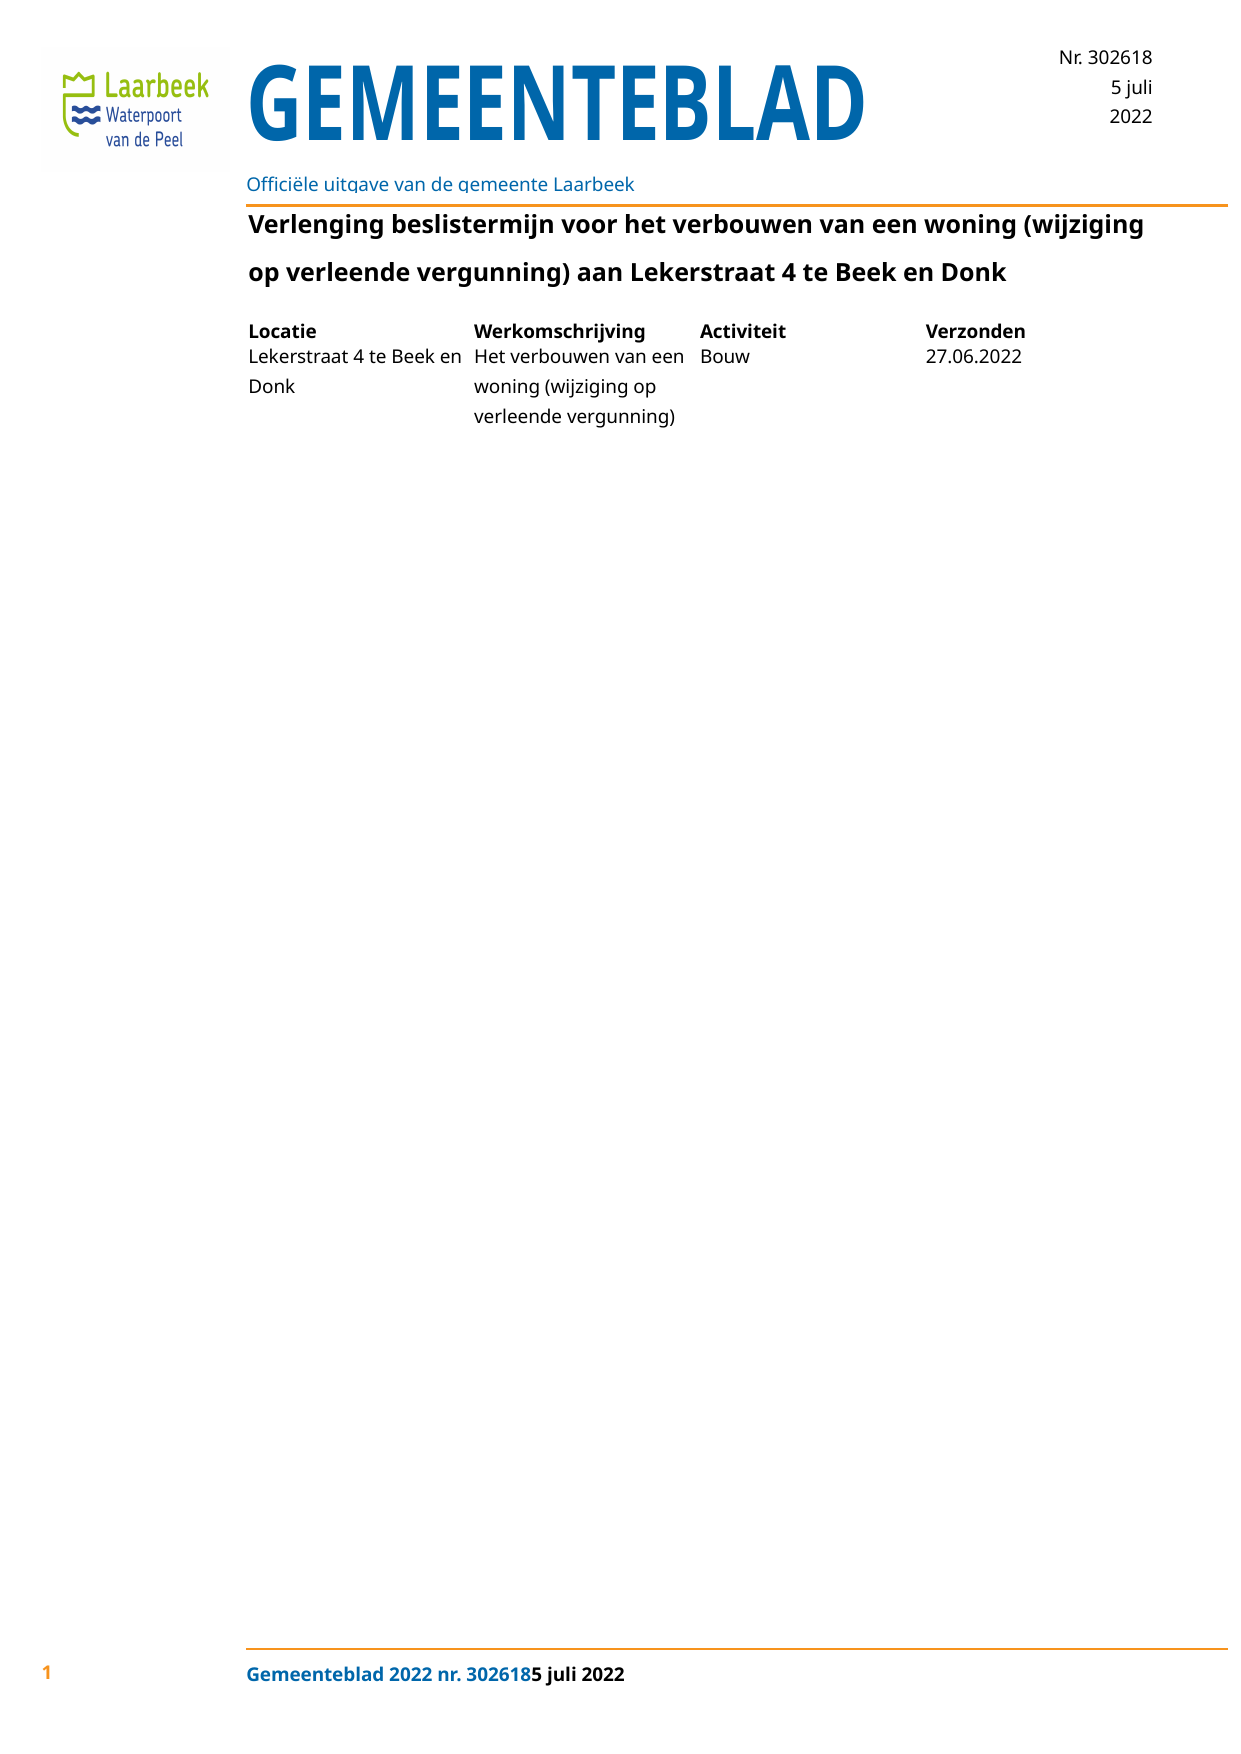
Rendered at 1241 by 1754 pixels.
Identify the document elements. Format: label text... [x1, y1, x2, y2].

table_header Verzonden [926, 318, 1152, 344]
picture [41, 47, 231, 172]
table_header Werkomschrijving [474, 318, 700, 344]
table_cell Bouw [700, 344, 926, 429]
table_cell Het verbouwen van een woning (wijziging op verleende vergunning) [474, 344, 700, 429]
table_cell 27.06.2022 [926, 344, 1152, 429]
table_header Locatie [248, 318, 474, 344]
table_cell Lekerstraat 4 te Beek en Donk [248, 344, 474, 429]
table_header Activiteit [700, 318, 926, 344]
text Verlenging beslistermijn voor het verbouwen van een woning (wijziging op verleende vergunning) aan Lekerstraat 4 te Beek en Donk [248, 207, 1152, 288]
